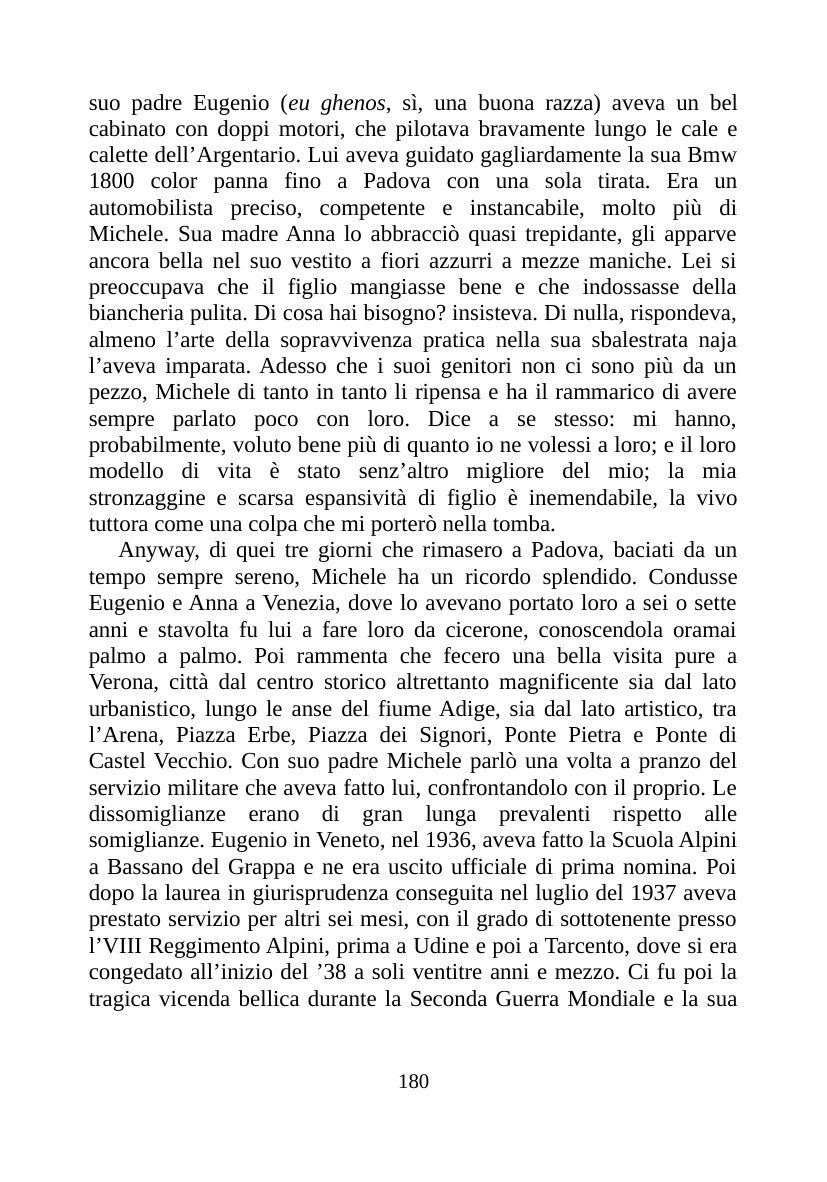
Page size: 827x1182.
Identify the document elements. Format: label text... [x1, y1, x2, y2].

text suo padre Eugenio (eu ghenos, sì, una buona razza) aveva un bel cabinato con doppi motori, che pilotava bravamente lungo le cale e calette dell’Argentario. Lui aveva guidato gagliardamente la sua Bmw 1800 color panna fino a Padova con una sola tirata. Era un automobilista preciso, competente e instancabile, molto più di Michele. Sua madre Anna lo abbracciò quasi trepidante, gli apparve ancora bella nel suo vestito a fiori azzurri a mezze maniche. Lei si preoccupava che il figlio mangiasse bene e che indossasse della biancheria pulita. Di cosa hai bisogno? insisteva. Di nulla, rispondeva, almeno l’arte della sopravvivenza pratica nella sua sbalestrata naja l’aveva imparata. Adesso che i suoi genitori non ci sono più da un pezzo, Michele di tanto in tanto li ripensa e ha il rammarico di avere sempre parlato poco con loro. Dice a se stesso: mi hanno, probabilmente, voluto bene più di quanto io ne volessi a loro; e il loro modello di vita è stato senz’altro migliore del mio; la mia stronzaggine e scarsa espansività di figlio è inemendabile, la vivo tuttora come una colpa che mi porterò nella tomba. [88, 88, 738, 537]
text Anyway, di quei tre giorni che rimasero a Padova, baciati da un tempo sempre sereno, Michele ha un ricordo splendido. Condusse Eugenio e Anna a Venezia, dove lo avevano portato loro a sei o sette anni e stavolta fu lui a fare loro da cicerone, conoscendola oramai palmo a palmo. Poi rammenta che fecero una bella visita pure a Verona, città dal centro storico altrettanto magnificente sia dal lato urbanistico, lungo le anse del fiume Adige, sia dal lato artistico, tra l’Arena, Piazza Erbe, Piazza dei Signori, Ponte Pietra e Ponte di Castel Vecchio. Con suo padre Michele parlò una volta a pranzo del servizio militare che aveva fatto lui, confrontandolo con il proprio. Le dissomiglianze erano di gran lunga prevalenti rispetto alle somiglianze. Eugenio in Veneto, nel 1936, aveva fatto la Scuola Alpini a Bassano del Grappa e ne era uscito ufficiale di prima nomina. Poi dopo la laurea in giurisprudenza conseguita nel luglio del 1937 aveva prestato servizio per altri sei mesi, con il grado di sottotenente presso l’VIII Reggimento Alpini, prima a Udine e poi a Tarcento, dove si era congedato all’inizio del ’38 a soli ventitre anni e mezzo. Ci fu poi la tragica vicenda bellica durante la Seconda Guerra Mondiale e la sua [88, 537, 738, 1011]
